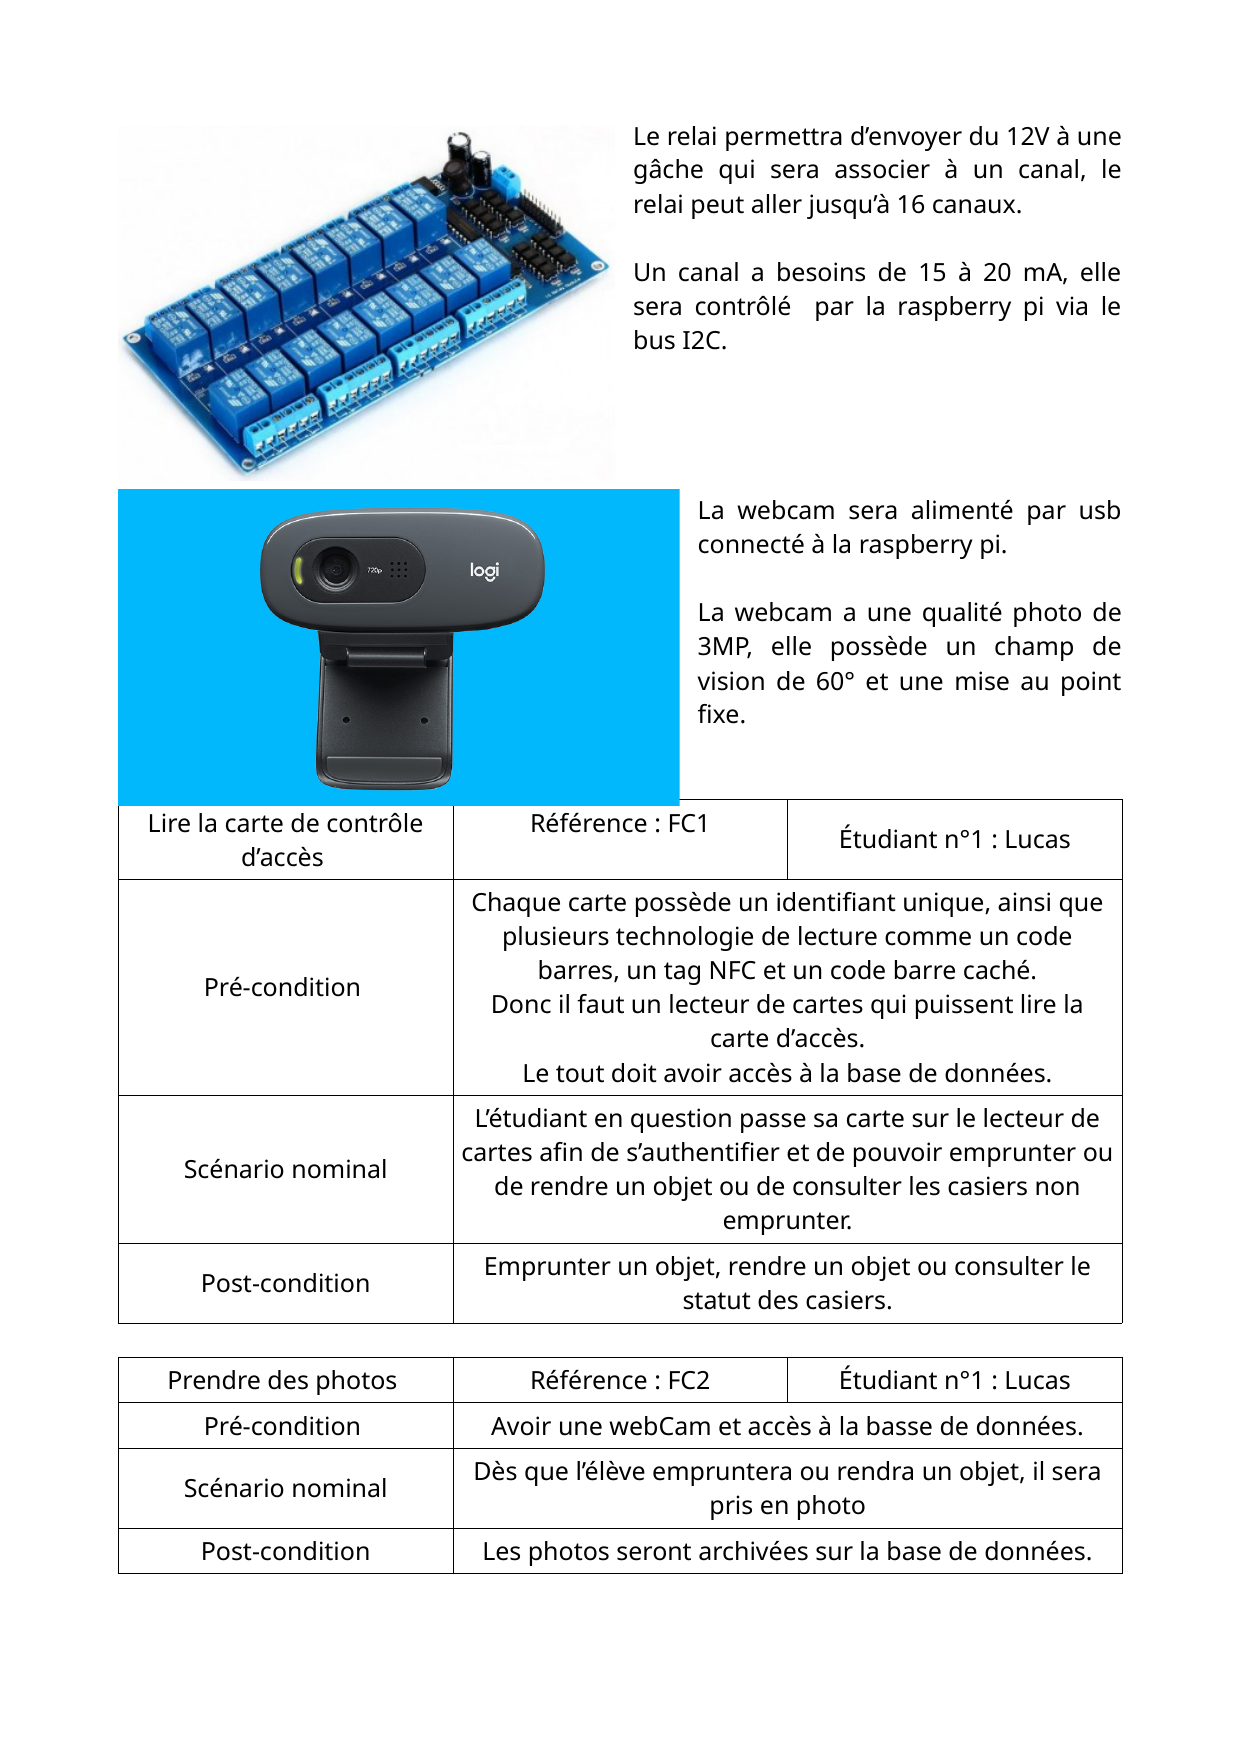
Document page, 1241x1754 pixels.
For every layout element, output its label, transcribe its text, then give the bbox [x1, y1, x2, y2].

table_cell Post-condition [119, 1244, 453, 1322]
table_cell Pré-condition [119, 1403, 453, 1448]
table_header Étudiant n°1 : Lucas [788, 800, 1122, 879]
table_cell Scénario nominal [119, 1096, 453, 1243]
table_cell Post-condition [119, 1529, 453, 1573]
table_cell Dès que l’élève empruntera ou rendra un objet, il sera pris en photo [454, 1449, 1122, 1528]
table_cell Scénario nominal [119, 1449, 453, 1528]
table_header Lire la carte de contrôle d’accès [119, 806, 453, 879]
table_header Étudiant n°1 : Lucas [788, 1358, 1122, 1402]
table_cell Emprunter un objet, rendre un objet ou consulter le statut des casiers. [454, 1244, 1122, 1322]
table_cell Les photos seront archivées sur la base de données. [454, 1529, 1122, 1573]
text La webcam sera alimenté par usb connecté à la raspberry pi. [680, 493, 1122, 561]
table_cell Avoir une webCam et accès à la basse de données. [454, 1403, 1122, 1448]
text Le relai permettra d’envoyer du 12V à une gâche qui sera associer à un canal, le relai peut aller jusqu’à 16 canaux. [118, 118, 1122, 220]
table_cell L’étudiant en question passe sa carte sur le lecteur de cartes afin de s’authentifier et de pouvoir emprunter ou de rendre un objet ou de consulter les casiers non emprunter. [454, 1096, 1122, 1243]
table_cell Chaque carte possède un identifiant unique, ainsi que plusieurs technologie de lecture comme un code barres, un tag NFC et un code barre caché. Donc il faut un lecteur de cartes qui puissent lire la carte d’accès. Le tout doit avoir accès à la base de données. [454, 880, 1122, 1095]
picture [261, 508, 544, 790]
text La webcam a une qualité photo de 3MP, elle possède un champ de vision de 60° et une mise au point fixe. [680, 595, 1122, 731]
text Un canal a besoins de 15 à 20 mA, elle sera contrôlé par la raspberry pi via le bus I2C. [615, 254, 1122, 357]
table_header Référence : FC1 [454, 800, 787, 879]
table_cell Pré-condition [119, 880, 453, 1095]
table_header Référence : FC2 [454, 1358, 787, 1402]
picture [118, 125, 615, 481]
table_header Prendre des photos [119, 1358, 453, 1402]
